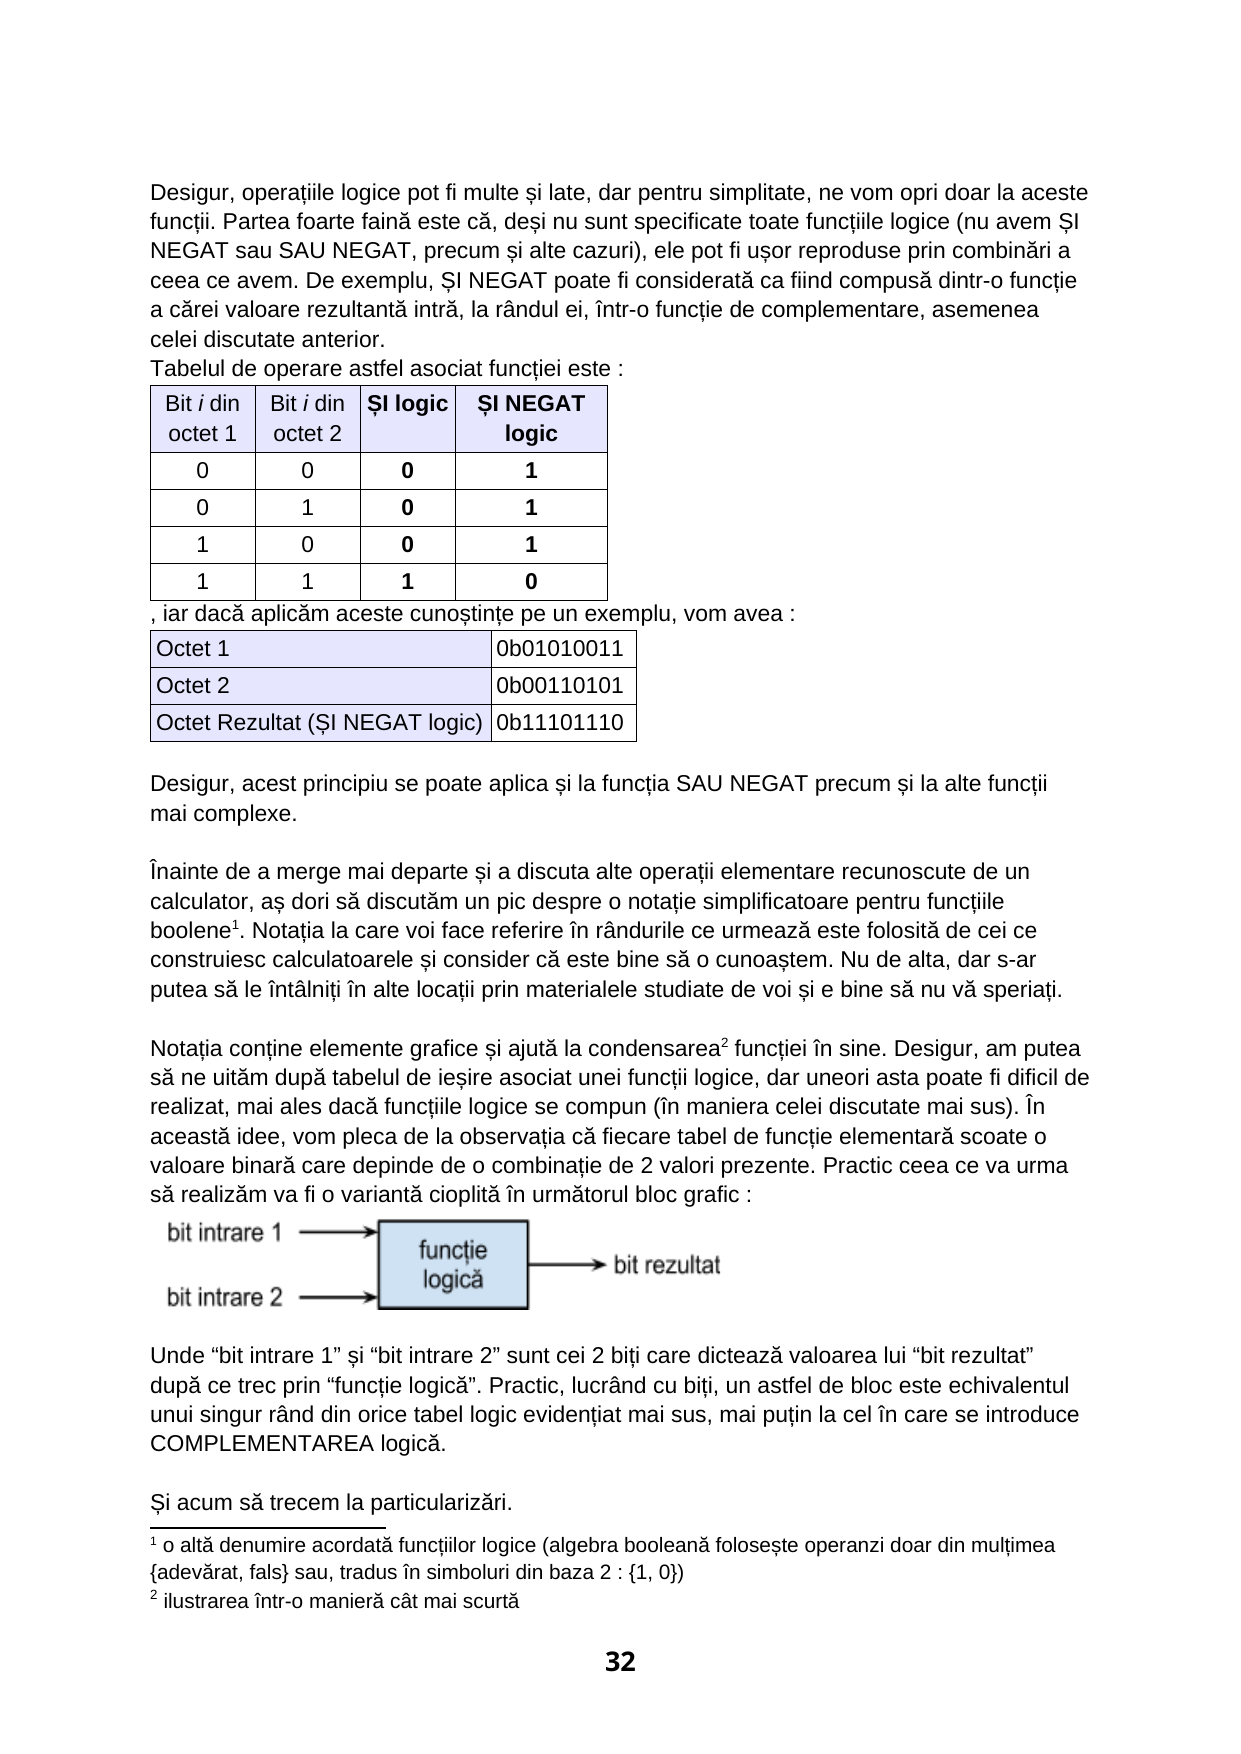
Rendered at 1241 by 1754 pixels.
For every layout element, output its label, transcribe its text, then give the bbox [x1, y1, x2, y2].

table_header 0b01010011 [492, 631, 636, 667]
table_header Octet 1 [151, 631, 491, 667]
table_cell 0 [361, 527, 455, 563]
table_cell 0 [151, 453, 255, 489]
text Înainte de a merge mai departe și a discuta alte operații elementare recunoscute de un calculator, aș dori să discutăm un pic despre o notație simplificatoare pentru funcțiile boolene. Notația la care voi face referire în rândurile ce urmează este folosită de cei ce construiesc calculatoarele și consider că este bine să o cunoaștem. Nu de alta, dar s-ar putea să le întâlniți în alte locații prin materialele studiate de voi și e bine să nu vă speriați. [150, 859, 1091, 1002]
text Desigur, acest principiu se poate aplica și la funcția SAU NEGAT precum și la alte funcții mai complexe. [150, 771, 1091, 826]
table_header ȘI logic [361, 386, 455, 452]
table_cell 1 [256, 490, 360, 526]
table_cell 0b11101110 [492, 705, 636, 741]
text , iar dacă aplicăm aceste cunoștințe pe un exemplu, vom avea : [150, 600, 1091, 626]
text Desigur, operațiile logice pot fi multe și late, dar pentru simplitate, ne vom opri doar la aceste funcții. Partea foarte faină este că, deși nu sunt specificate toate funcțiile logice (nu avem ȘI NEGAT sau SAU NEGAT, precum și alte cazuri), ele pot fi ușor reproduse prin combinări a ceea ce avem. De exemplu, ȘI NEGAT poate fi considerată ca fiind compusă dintr-o funcție a cărei valoare rezultantă intră, la rândul ei, într-o funcție de complementare, asemenea celei discutate anterior. [150, 179, 1091, 352]
table_header Bit i din octet 1 [151, 386, 255, 452]
table_cell 0 [151, 490, 255, 526]
table_cell 0b00110101 [492, 668, 636, 704]
table_cell 0 [361, 453, 455, 489]
table_header ȘI NEGAT logic [456, 386, 607, 452]
table_cell 1 [456, 527, 607, 563]
text Și acum să trecem la particularizări. [150, 1490, 1091, 1516]
text Unde “bit intrare 1” și “bit intrare 2” sunt cei 2 biți care dictează valoarea lui “bit rezultat” după ce trec prin “funcție logică”. Practic, lucrând cu biți, un astfel de bloc este echivalentul unui singur rând din orice tabel logic evidențiat mai sus, mai puțin la cel în care se introduce COMPLEMENTAREA logică. [150, 1343, 1091, 1457]
table_cell 0 [456, 564, 607, 600]
text Tabelul de operare astfel asociat funcției este : [150, 356, 1091, 381]
text ilustrarea într-o manieră cât mai scurtă [150, 1587, 1091, 1613]
table_cell 1 [151, 527, 255, 563]
table_cell 1 [456, 490, 607, 526]
table_cell 1 [151, 564, 255, 600]
text Notația conține elemente grafice și ajută la condensarea funcției în sine. Desigur, am putea să ne uităm după tabelul de ieșire asociat unei funcții logice, dar uneori asta poate fi dificil de realizat, mai ales dacă funcțiile logice se compun (în maniera celei discutate mai sus). În această idee, vom pleca de la observația că fiecare tabel de funcție elementară scoate o valoare binară care depinde de o combinație de 2 valori prezente. Practic ceea ce va urma să realizăm va fi o variantă cioplită în următorul bloc grafic : [150, 1035, 1091, 1208]
table_cell 1 [256, 564, 360, 600]
table_cell 0 [256, 453, 360, 489]
table_cell 1 [456, 453, 607, 489]
picture [150, 1211, 721, 1310]
table_header Bit i din octet 2 [256, 386, 360, 452]
text o altă denumire acordată funcțiilor logice (algebra booleană folosește operanzi doar din mulțimea {adevărat, fals} sau, tradus în simboluri din baza 2 : {1, 0}) [150, 1534, 1091, 1584]
table_cell 0 [361, 490, 455, 526]
table_cell Octet 2 [151, 668, 491, 704]
table_cell Octet Rezultat (ȘI NEGAT logic) [151, 705, 491, 741]
table_cell 0 [256, 527, 360, 563]
table_cell 1 [361, 564, 455, 600]
